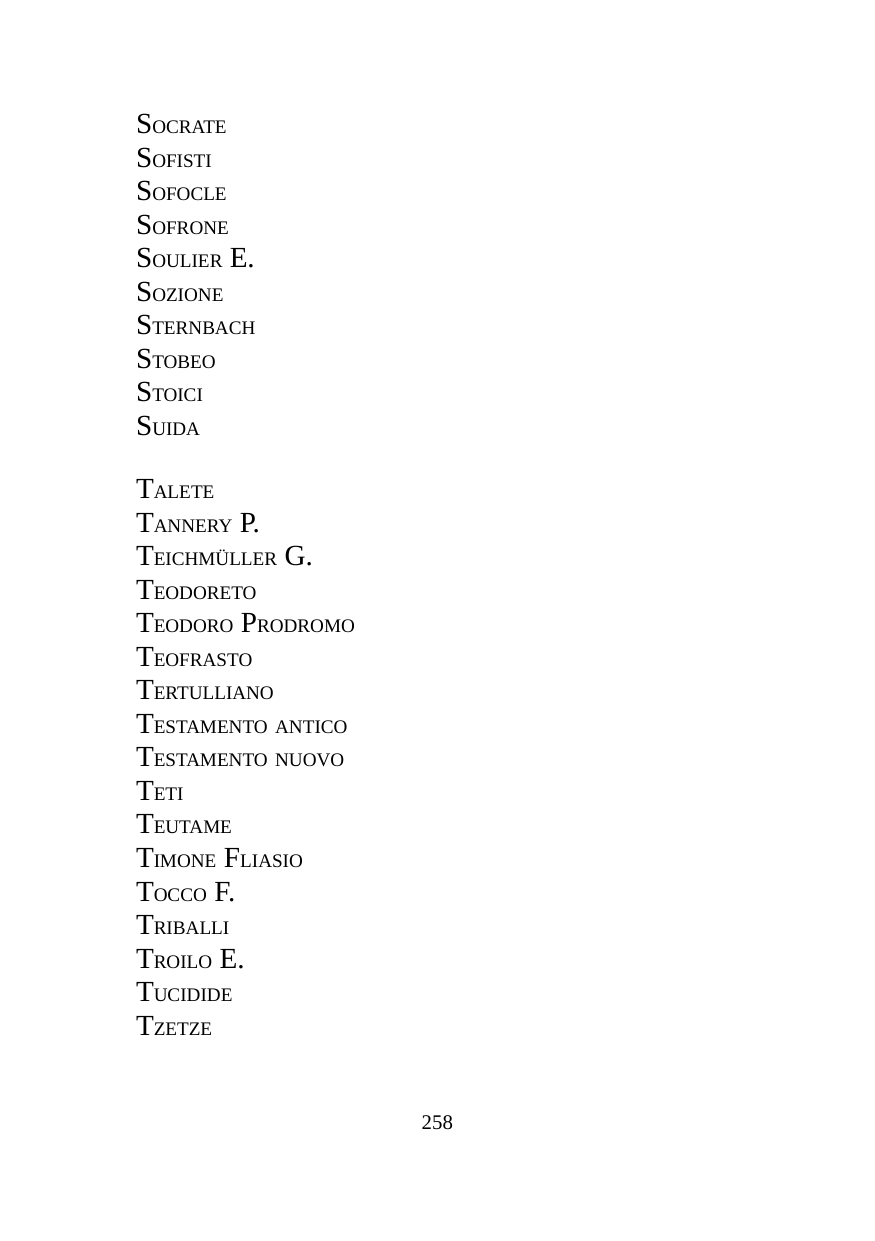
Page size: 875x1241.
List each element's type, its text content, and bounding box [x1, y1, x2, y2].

text Stobeo [106, 341, 768, 374]
text Sozione [106, 274, 768, 307]
text Tocco F. [106, 874, 768, 907]
text Tannery P. [106, 505, 768, 538]
text Triballi [106, 907, 768, 941]
text Testamento antico [106, 706, 768, 739]
text Tertulliano [106, 672, 768, 706]
text Teichmüller G. [106, 538, 768, 572]
text Tzetze [106, 1008, 768, 1041]
text Stoici [106, 374, 768, 408]
text Tucidide [106, 974, 768, 1008]
text Talete [106, 471, 768, 505]
text Teti [106, 773, 768, 807]
text Testamento nuovo [106, 739, 768, 773]
text Socrate [106, 106, 768, 140]
text Suida [106, 408, 768, 442]
text Sofrone [106, 207, 768, 240]
text Soulier E. [106, 240, 768, 274]
text Teofrasto [106, 639, 768, 672]
text Teodoreto [106, 572, 768, 605]
text Timone Fliasio [106, 840, 768, 874]
text Sofisti [106, 140, 768, 173]
text Teodoro Prodromo [106, 605, 768, 639]
text Sternbach [106, 307, 768, 341]
text Troilo E. [106, 941, 768, 974]
text Sofocle [106, 173, 768, 207]
text Teutame [106, 807, 768, 840]
